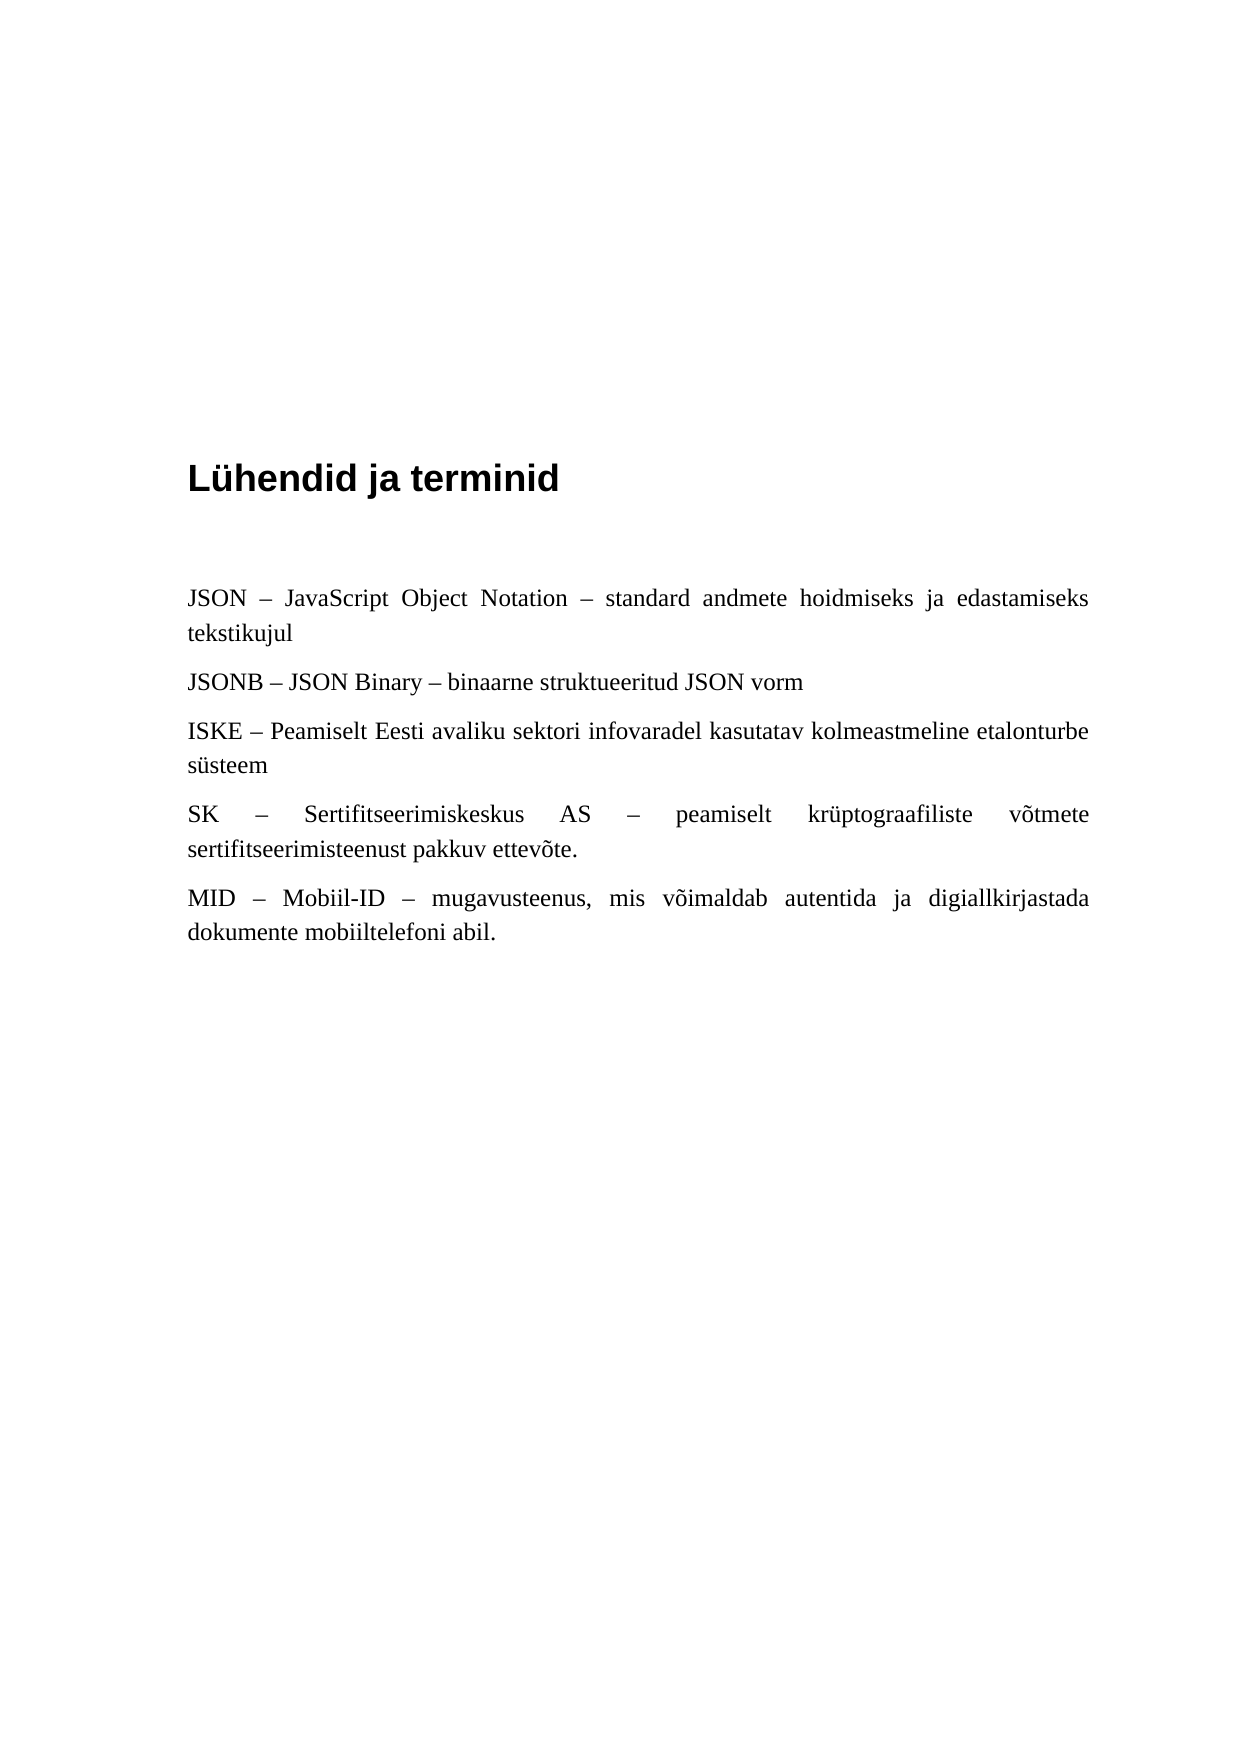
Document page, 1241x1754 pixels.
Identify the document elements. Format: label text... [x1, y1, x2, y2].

text MID – Mobiil-ID – mugavusteenus, mis võimaldab autentida ja digiallkirjastada dokumente mobiiltelefoni abil. [187, 883, 1090, 946]
text JSONB – JSON Binary – binaarne struktueeritud JSON vorm [187, 667, 1090, 695]
text SK – Sertifitseerimiskeskus AS – peamiselt krüptograafiliste võtmete sertifitseerimisteenust pakkuv ettevõte. [187, 799, 1090, 862]
subtitle Lühendid ja terminid [187, 456, 1090, 500]
text ISKE – Peamiselt Eesti avaliku sektori infovaradel kasutatav kolmeastmeline etalonturbe süsteem [187, 716, 1090, 779]
text JSON – JavaScript Object Notation – standard andmete hoidmiseks ja edastamiseks tekstikujul [187, 583, 1090, 646]
